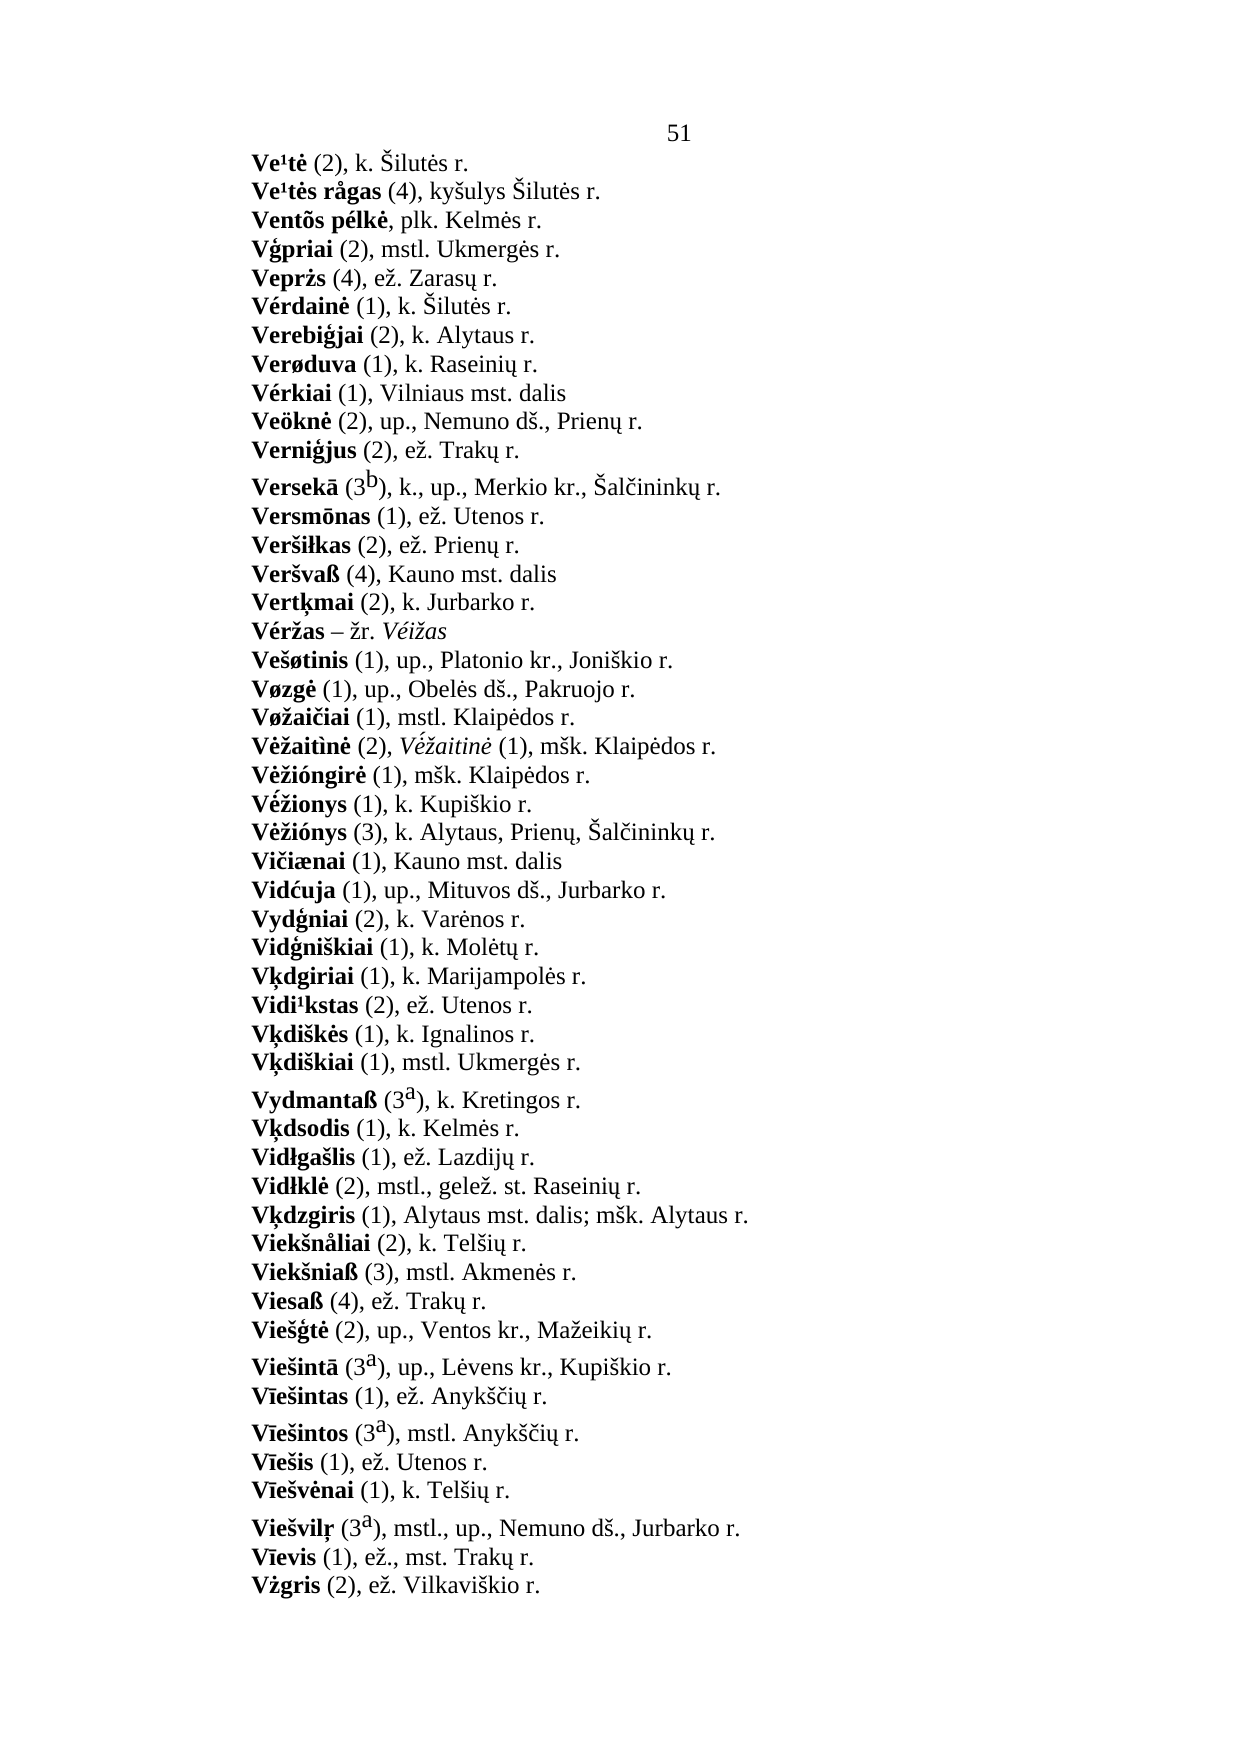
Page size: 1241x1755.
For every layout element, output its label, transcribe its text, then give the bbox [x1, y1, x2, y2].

text Ve¹tės rågas (4), kyšulys Šilutės r. [177, 176, 1181, 205]
text Vėžióngirė (1), mšk. Klaipėdos r. [177, 760, 1181, 789]
text Vidłgašlis (1), ež. Lazdijų r. [177, 1142, 1181, 1171]
text Vķdiškiai (1), mstl. Ukmergės r. [177, 1047, 1181, 1076]
text Vøžaičiai (1), mstl. Klaipėdos r. [177, 702, 1181, 731]
text Vģpriai (2), mstl. Ukmergės r. [177, 234, 1181, 263]
text Veprżs (4), ež. Zarasų r. [177, 263, 1181, 291]
text Veöknė (2), up., Nemuno dš., Prienų r. [177, 406, 1181, 435]
text Vérkiai (1), Vilniaus mst. dalis [177, 378, 1181, 406]
text Ve¹tė (2), k. Šilutės r. [177, 148, 1181, 176]
text Versmōnas (1), ež. Utenos r. [177, 501, 1181, 530]
text Vėžaitìnė (2), Vė́žaitinė (1), mšk. Klaipėdos r. [177, 731, 1181, 760]
text Vydģniai (2), k. Varėnos r. [177, 904, 1181, 932]
text Vérdainė (1), k. Šilutės r. [177, 291, 1181, 320]
text Viekšnåliai (2), k. Telšių r. [177, 1228, 1181, 1257]
text Vķdzgiris (1), Alytaus mst. dalis; mšk. Alytaus r. [177, 1200, 1181, 1228]
text Vė́žionys (1), k. Kupiškio r. [177, 789, 1181, 817]
text Verniģjus (2), ež. Trakų r. [177, 435, 1181, 464]
text Viešintā (3a), up., Lėvens kr., Kupiškio r. [177, 1343, 1181, 1381]
text Véržas – žr. Véižas [177, 616, 1181, 645]
text Vīešintas (1), ež. Anykščių r. [177, 1381, 1181, 1409]
text Viesaß (4), ež. Trakų r. [177, 1286, 1181, 1315]
text Vertķmai (2), k. Jurbarko r. [177, 587, 1181, 616]
text Vīešintos (3a), mstl. Anykščių r. [177, 1409, 1181, 1447]
text Vešøtinis (1), up., Platonio kr., Joniškio r. [177, 645, 1181, 674]
text Ventõs pélkė, plk. Kelmės r. [177, 205, 1181, 234]
text Viekšniaß (3), mstl. Akmenės r. [177, 1257, 1181, 1286]
text Vżgris (2), ež. Vilkaviškio r. [177, 1570, 1181, 1599]
text Vidłklė (2), mstl., gelež. st. Raseinių r. [177, 1171, 1181, 1200]
text Vičiænai (1), Kauno mst. dalis [177, 846, 1181, 875]
text Verøduva (1), k. Raseinių r. [177, 349, 1181, 378]
text Vķdgiriai (1), k. Marijampolės r. [177, 961, 1181, 990]
text Vīevis (1), ež., mst. Trakų r. [177, 1542, 1181, 1570]
text Veršiłkas (2), ež. Prienų r. [177, 530, 1181, 559]
text Vīešvėnai (1), k. Telšių r. [177, 1476, 1181, 1504]
text Vidćuja (1), up., Mituvos dš., Jurbarko r. [177, 875, 1181, 904]
text Vėžiónys (3), k. Alytaus, Prienų, Šalčininkų r. [177, 817, 1181, 846]
text Verebiģjai (2), k. Alytaus r. [177, 320, 1181, 349]
text Viešvilŗ (3a), mstl., up., Nemuno dš., Jurbarko r. [177, 1504, 1181, 1542]
text Vidģniškiai (1), k. Molėtų r. [177, 932, 1181, 961]
text Vydmantaß (3a), k. Kretingos r. [177, 1076, 1181, 1113]
text Veršvaß (4), Kauno mst. dalis [177, 559, 1181, 587]
text Vøzgė (1), up., Obelės dš., Pakruojo r. [177, 674, 1181, 702]
text Vīešis (1), ež. Utenos r. [177, 1447, 1181, 1476]
text Versekā (3b), k., up., Merkio kr., Šalčininkų r. [177, 464, 1181, 501]
text Vķdiškės (1), k. Ignalinos r. [177, 1019, 1181, 1047]
text Vidi¹kstas (2), ež. Utenos r. [177, 990, 1181, 1019]
text Vķdsodis (1), k. Kelmės r. [177, 1113, 1181, 1142]
text Viešģtė (2), up., Ventos kr., Mažeikių r. [177, 1315, 1181, 1343]
